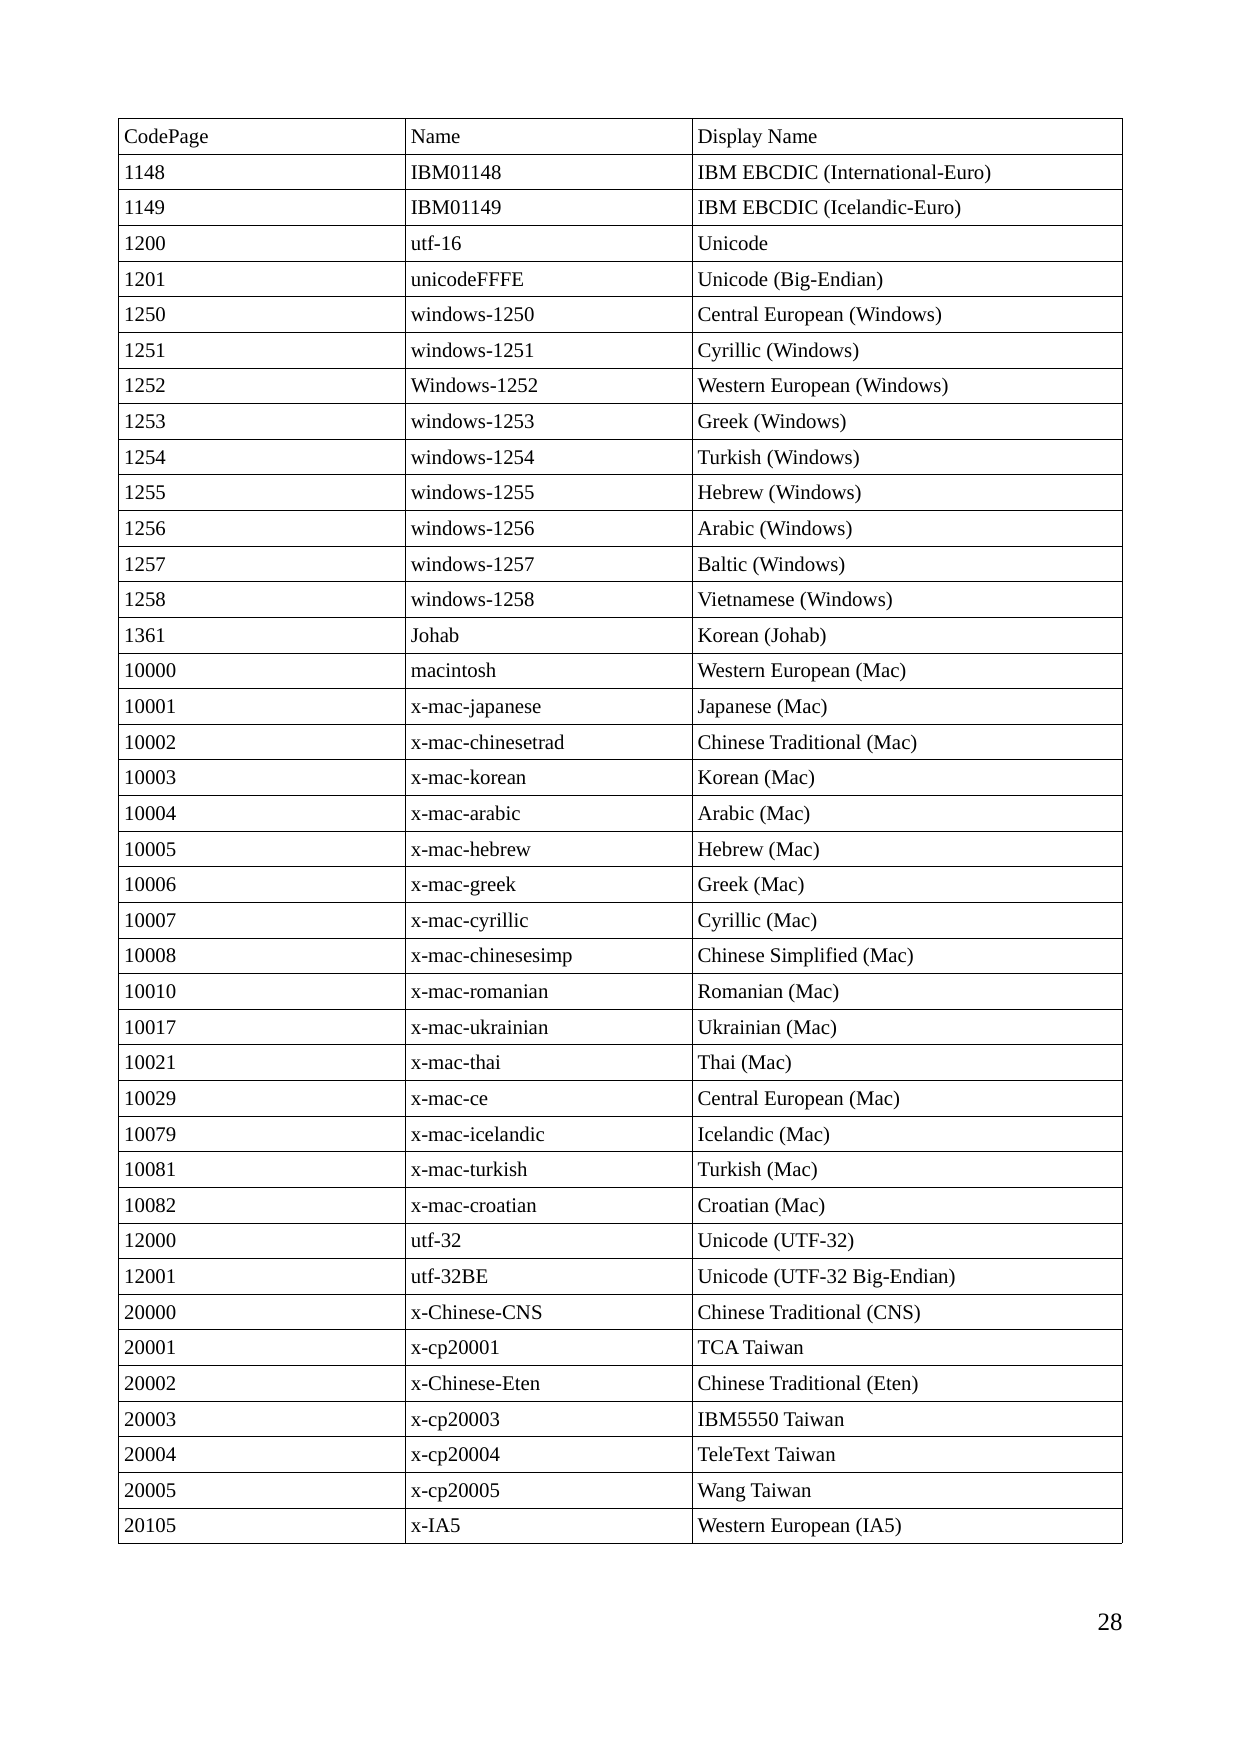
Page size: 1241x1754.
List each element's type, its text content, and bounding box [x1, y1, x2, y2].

table_cell x-cp20003 [406, 1402, 692, 1436]
table_cell x-cp20005 [406, 1473, 692, 1507]
table_cell 1255 [119, 475, 405, 510]
table_cell 10001 [119, 689, 405, 724]
table_cell 10004 [119, 796, 405, 831]
table_cell Icelandic (Mac) [693, 1117, 1122, 1151]
table_cell x-mac-croatian [406, 1188, 692, 1222]
table_cell 1149 [119, 190, 405, 225]
table_cell windows-1258 [406, 582, 692, 617]
table_cell IBM EBCDIC (Icelandic-Euro) [693, 190, 1122, 225]
table_cell 10008 [119, 939, 405, 973]
table_cell 1361 [119, 618, 405, 652]
table_cell 1148 [119, 155, 405, 189]
table_header Display Name [693, 119, 1122, 154]
table_cell 12000 [119, 1224, 405, 1258]
table_cell Chinese Traditional (CNS) [693, 1295, 1122, 1329]
table_cell Western European (IA5) [693, 1509, 1122, 1543]
table_cell Vietnamese (Windows) [693, 582, 1122, 617]
table_cell windows-1253 [406, 404, 692, 439]
table_cell 1258 [119, 582, 405, 617]
table_cell 20002 [119, 1366, 405, 1401]
table_cell Turkish (Windows) [693, 440, 1122, 474]
table_cell TCA Taiwan [693, 1330, 1122, 1365]
table_cell 20001 [119, 1330, 405, 1365]
table_cell x-mac-greek [406, 867, 692, 902]
table_cell x-mac-turkish [406, 1152, 692, 1187]
table_cell 12001 [119, 1259, 405, 1294]
table_cell 1251 [119, 333, 405, 367]
table_cell macintosh [406, 654, 692, 688]
table_header CodePage [119, 119, 405, 154]
table_cell Thai (Mac) [693, 1045, 1122, 1080]
table_cell Chinese Simplified (Mac) [693, 939, 1122, 973]
table_cell Ukrainian (Mac) [693, 1010, 1122, 1044]
table_cell 20000 [119, 1295, 405, 1329]
table_cell 20004 [119, 1437, 405, 1472]
table_cell 10017 [119, 1010, 405, 1044]
table_cell TeleText Taiwan [693, 1437, 1122, 1472]
table_cell x-mac-ukrainian [406, 1010, 692, 1044]
table_cell Johab [406, 618, 692, 652]
table_cell windows-1255 [406, 475, 692, 510]
table_cell 10007 [119, 903, 405, 937]
table_cell x-IA5 [406, 1509, 692, 1543]
table_cell Romanian (Mac) [693, 974, 1122, 1009]
table_cell Unicode [693, 226, 1122, 261]
table_cell x-mac-thai [406, 1045, 692, 1080]
table_cell 10010 [119, 974, 405, 1009]
table_cell x-mac-korean [406, 760, 692, 795]
table_cell x-cp20001 [406, 1330, 692, 1365]
table_cell 1254 [119, 440, 405, 474]
table_cell 10000 [119, 654, 405, 688]
table_cell 10029 [119, 1081, 405, 1116]
table_cell windows-1256 [406, 511, 692, 546]
table_cell x-Chinese-Eten [406, 1366, 692, 1401]
table_cell 20105 [119, 1509, 405, 1543]
table_header Name [406, 119, 692, 154]
table_cell 1200 [119, 226, 405, 261]
table_cell Wang Taiwan [693, 1473, 1122, 1507]
table_cell Cyrillic (Windows) [693, 333, 1122, 367]
table_cell 1252 [119, 369, 405, 403]
table_cell windows-1254 [406, 440, 692, 474]
table_cell Unicode (Big-Endian) [693, 262, 1122, 296]
table_cell 10005 [119, 832, 405, 866]
table_cell Arabic (Mac) [693, 796, 1122, 831]
table_cell 1201 [119, 262, 405, 296]
table_cell x-mac-cyrillic [406, 903, 692, 937]
table_cell 10079 [119, 1117, 405, 1151]
table_cell Unicode (UTF-32 Big-Endian) [693, 1259, 1122, 1294]
table_cell utf-32BE [406, 1259, 692, 1294]
table_cell utf-32 [406, 1224, 692, 1258]
table_cell IBM01148 [406, 155, 692, 189]
table_cell unicodeFFFE [406, 262, 692, 296]
table_cell 10082 [119, 1188, 405, 1222]
table_cell 1256 [119, 511, 405, 546]
table_cell Greek (Mac) [693, 867, 1122, 902]
table_cell Central European (Windows) [693, 297, 1122, 332]
table_cell Central European (Mac) [693, 1081, 1122, 1116]
table_cell Windows-1252 [406, 369, 692, 403]
table_cell x-Chinese-CNS [406, 1295, 692, 1329]
table_cell utf-16 [406, 226, 692, 261]
table_cell x-cp20004 [406, 1437, 692, 1472]
table_cell windows-1251 [406, 333, 692, 367]
table_cell 20005 [119, 1473, 405, 1507]
table_cell Korean (Johab) [693, 618, 1122, 652]
table_cell Japanese (Mac) [693, 689, 1122, 724]
table_cell Cyrillic (Mac) [693, 903, 1122, 937]
table_cell Western European (Mac) [693, 654, 1122, 688]
table_cell 10081 [119, 1152, 405, 1187]
table_cell 1253 [119, 404, 405, 439]
table_cell 10021 [119, 1045, 405, 1080]
table_cell x-mac-arabic [406, 796, 692, 831]
table_cell Chinese Traditional (Mac) [693, 725, 1122, 759]
table_cell x-mac-japanese [406, 689, 692, 724]
table_cell Chinese Traditional (Eten) [693, 1366, 1122, 1401]
table_cell 20003 [119, 1402, 405, 1436]
table_cell Baltic (Windows) [693, 547, 1122, 581]
table_cell Arabic (Windows) [693, 511, 1122, 546]
table_cell Croatian (Mac) [693, 1188, 1122, 1222]
table_cell x-mac-chinesetrad [406, 725, 692, 759]
table_cell Unicode (UTF-32) [693, 1224, 1122, 1258]
table_cell windows-1257 [406, 547, 692, 581]
table_cell IBM01149 [406, 190, 692, 225]
table_cell Hebrew (Windows) [693, 475, 1122, 510]
table_cell IBM5550 Taiwan [693, 1402, 1122, 1436]
table_cell x-mac-icelandic [406, 1117, 692, 1151]
table_cell 10006 [119, 867, 405, 902]
table_cell Hebrew (Mac) [693, 832, 1122, 866]
table_cell Korean (Mac) [693, 760, 1122, 795]
table_cell 10003 [119, 760, 405, 795]
table_cell 1250 [119, 297, 405, 332]
table_cell 1257 [119, 547, 405, 581]
table_cell IBM EBCDIC (International-Euro) [693, 155, 1122, 189]
table_cell x-mac-ce [406, 1081, 692, 1116]
table_cell x-mac-hebrew [406, 832, 692, 866]
table_cell Greek (Windows) [693, 404, 1122, 439]
table_cell Western European (Windows) [693, 369, 1122, 403]
table_cell x-mac-chinesesimp [406, 939, 692, 973]
table_cell Turkish (Mac) [693, 1152, 1122, 1187]
table_cell x-mac-romanian [406, 974, 692, 1009]
table_cell windows-1250 [406, 297, 692, 332]
table_cell 10002 [119, 725, 405, 759]
